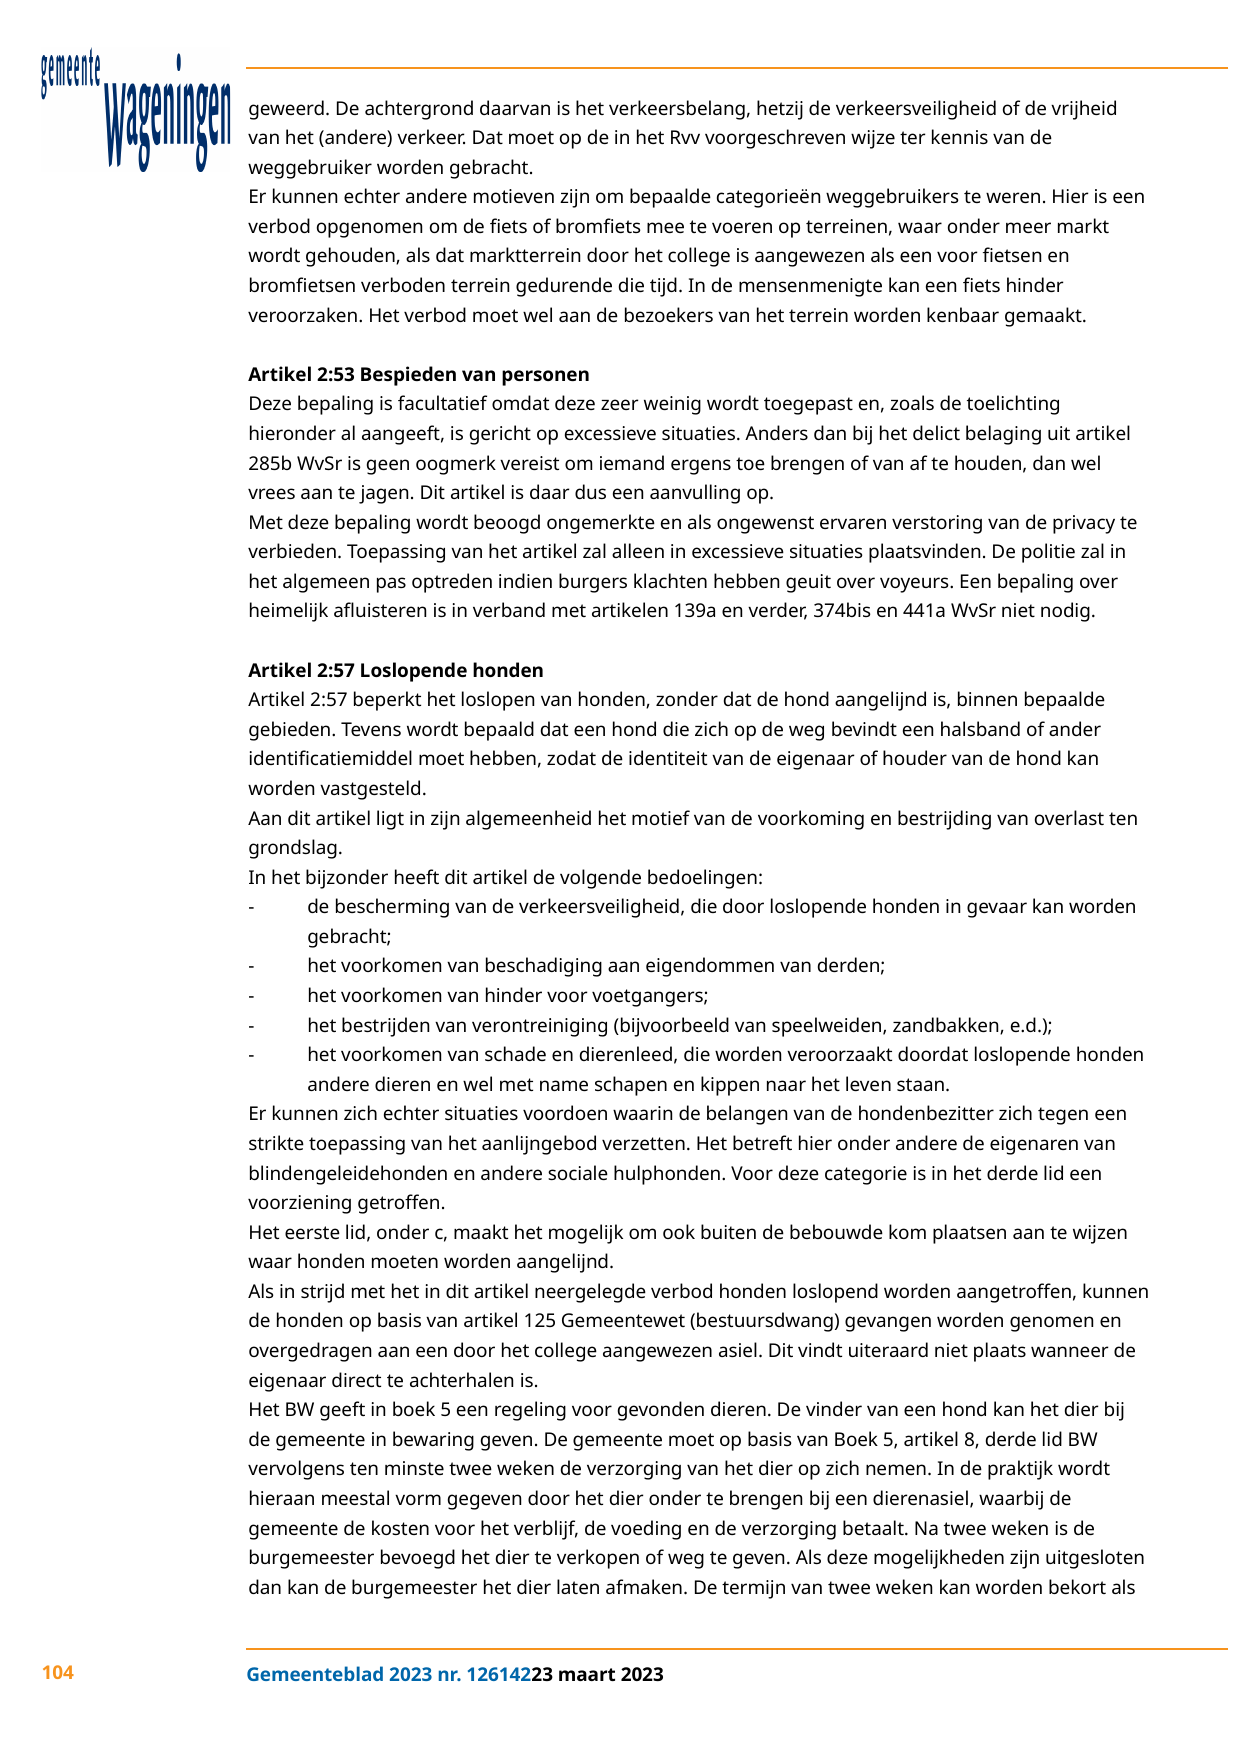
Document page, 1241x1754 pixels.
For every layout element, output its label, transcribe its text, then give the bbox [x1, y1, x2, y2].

text Het eerste lid, onder c, maakt het mogelijk om ook buiten de bebouwde kom plaatsen aan te wijzen waar honden moeten worden aangelijnd. [248, 1219, 1152, 1274]
text geweerd. De achtergrond daarvan is het verkeersbelang, hetzij de verkeersveiligheid of de vrijheid van het (andere) verkeer. Dat moet op de in het Rvv voorgeschreven wijze ter kennis van de weggebruiker worden gebracht. [248, 95, 1152, 180]
list het voorkomen van schade en dierenleed, die worden veroorzaakt doordat loslopende honden andere dieren en wel met name schapen en kippen naar het leven staan. [248, 1041, 1152, 1097]
text Artikel 2:57 beperkt het loslopen van honden, zonder dat de hond aangelijnd is, binnen bepaalde gebieden. Tevens wordt bepaald dat een hond die zich op de weg bevindt een halsband of ander identificatiemiddel moet hebben, zodat de identiteit van de eigenaar of houder van de hond kan worden vastgesteld. [248, 686, 1152, 801]
list het voorkomen van hinder voor voetgangers; [248, 982, 1152, 1008]
text Er kunnen zich echter situaties voordoen waarin de belangen van de hondenbezitter zich tegen een strikte toepassing van het aanlijngebod verzetten. Het betreft hier onder andere de eigenaren van blindengeleidehonden en andere sociale hulphonden. Voor deze categorie is in het derde lid een voorziening getroffen. [248, 1101, 1152, 1215]
list het bestrijden van verontreiniging (bijvoorbeeld van speelweiden, zandbakken, e.d.); [248, 1012, 1152, 1038]
text Artikel 2:53 Bespieden van personen [248, 361, 1152, 387]
text In het bijzonder heeft dit artikel de volgende bedoelingen: [248, 864, 1152, 890]
text Aan dit artikel ligt in zijn algemeenheid het motief van de voorkoming en bestrijding van overlast ten grondslag. [248, 805, 1152, 860]
text Het BW geeft in boek 5 een regeling voor gevonden dieren. De vinder van een hond kan het dier bij de gemeente in bewaring geven. De gemeente moet op basis van Boek 5, artikel 8, derde lid BW vervolgens ten minste twee weken de verzorging van het dier op zich nemen. In de praktijk wordt hieraan meestal vorm gegeven door het dier onder te brengen bij een dierenasiel, waarbij de gemeente de kosten voor het verblijf, de voeding en de verzorging betaalt. Na twee weken is de burgemeester bevoegd het dier te verkopen of weg te geven. Als deze mogelijkheden zijn uitgesloten dan kan de burgemeester het dier laten afmaken. De termijn van twee weken kan worden bekort als [248, 1396, 1152, 1600]
picture [41, 47, 231, 172]
list de bescherming van de verkeersveiligheid, die door loslopende honden in gevaar kan worden gebracht; [248, 893, 1152, 949]
text Met deze bepaling wordt beoogd ongemerkte en als ongewenst ervaren verstoring van de privacy te verbieden. Toepassing van het artikel zal alleen in excessieve situaties plaatsvinden. De politie zal in het algemeen pas optreden indien burgers klachten hebben geuit over voyeurs. Een bepaling over heimelijk afluisteren is in verband met artikelen 139a en verder, 374bis en 441a WvSr niet nodig. [248, 509, 1152, 623]
text Als in strijd met het in dit artikel neergelegde verbod honden loslopend worden aangetroffen, kunnen de honden op basis van artikel 125 Gemeentewet (bestuursdwang) gevangen worden genomen en overgedragen aan een door het college aangewezen asiel. Dit vindt uiteraard niet plaats wanneer de eigenaar direct te achterhalen is. [248, 1278, 1152, 1393]
text Er kunnen echter andere motieven zijn om bepaalde categorieën weggebruikers te weren. Hier is een verbod opgenomen om de fiets of bromfiets mee te voeren op terreinen, waar onder meer markt wordt gehouden, als dat marktterrein door het college is aangewezen als een voor fietsen en bromfietsen verboden terrein gedurende die tijd. In de mensenmenigte kan een fiets hinder veroorzaken. Het verbod moet wel aan de bezoekers van het terrein worden kenbaar gemaakt. [248, 183, 1152, 328]
text Deze bepaling is facultatief omdat deze zeer weinig wordt toegepast en, zoals de toelichting hieronder al aangeeft, is gericht op excessieve situaties. Anders dan bij het delict belaging uit artikel 285b WvSr is geen oogmerk vereist om iemand ergens toe brengen of van af te houden, dan wel vrees aan te jagen. Dit artikel is daar dus een aanvulling op. [248, 391, 1152, 505]
list het voorkomen van beschadiging aan eigendommen van derden; [248, 953, 1152, 978]
text Artikel 2:57 Loslopende honden [248, 657, 1152, 683]
